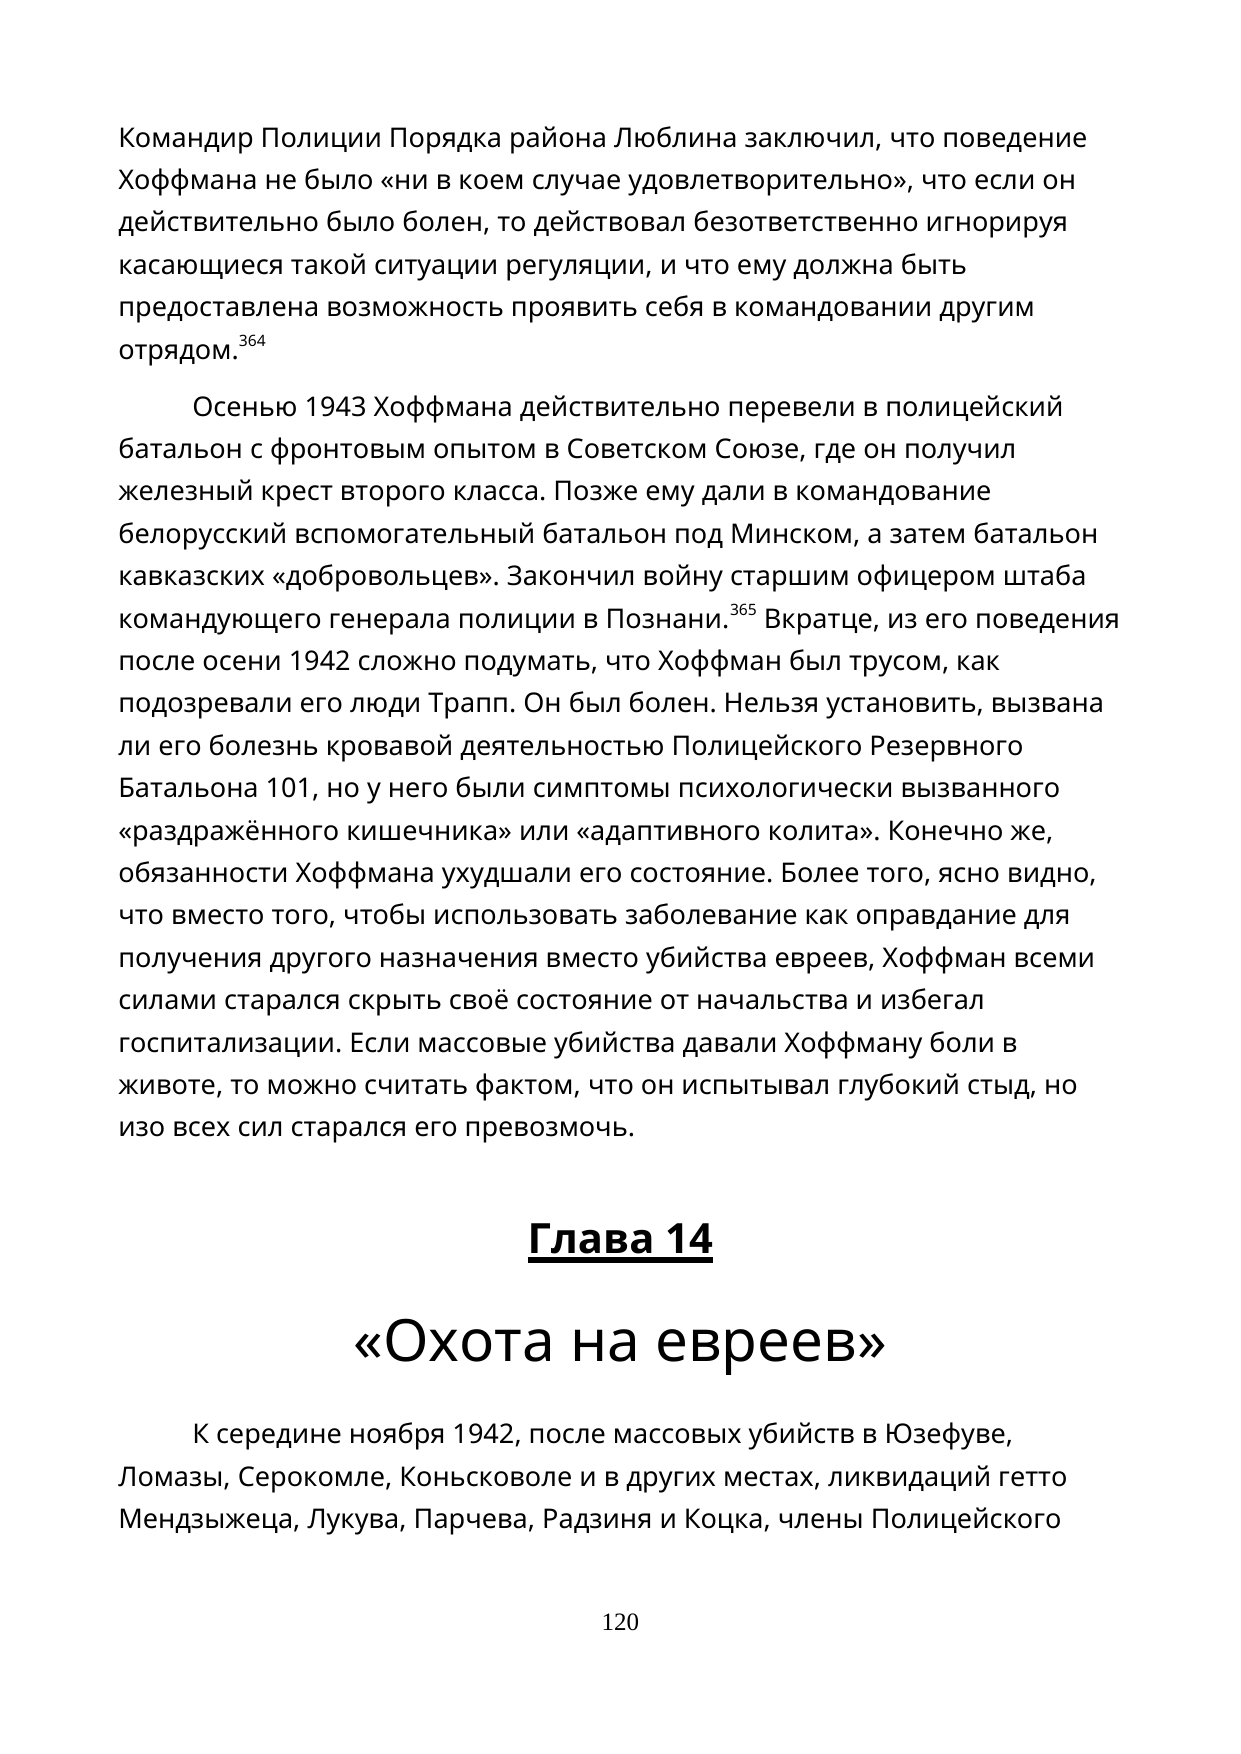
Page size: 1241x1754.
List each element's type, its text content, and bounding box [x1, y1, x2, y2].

subtitle Глава 14 [118, 1209, 1122, 1266]
text К середине ноября 1942, после массовых убийств в Юзефуве, Ломазы, Серокомле, Коньсковоле и в других местах, ликвидаций гетто Мендзыжеца, Лукува, Парчева, Радзиня и Коцка, члены Полицейского [118, 1415, 1122, 1537]
subtitle «Охота на евреев» [118, 1299, 1122, 1379]
text Командир Полиции Порядка района Люблина заключил, что поведение Хоффмана не было «ни в коем случае удовлетворительно», что если он действительно было болен, то действовал безответственно игнорируя касающиеся такой ситуации регуляции, и что ему должна быть предоставлена возможность проявить себя в командовании другим отрядом. [118, 118, 1122, 367]
text Осенью 1943 Хоффмана действительно перевели в полицейский батальон с фронтовым опытом в Советском Союзе, где он получил железный крест второго класса. Позже ему дали в командование белорусский вспомогательный батальон под Минском, а затем батальон кавказских «добровольцев». Закончил войну старшим офицером штаба командующего генерала полиции в Познани. Вкратце, из его поведения после осени 1942 сложно подумать, что Хоффман был трусом, как подозревали его люди Трапп. Он был болен. Нельзя установить, вызвана ли его болезнь кровавой деятельностью Полицейского Резервного Батальона 101, но у него были симптомы психологически вызванного «раздражённого кишечника» или «адаптивного колита». Конечно же, обязанности Хоффмана ухудшали его состояние. Более того, ясно видно, что вместо того, чтобы использовать заболевание как оправдание для получения другого назначения вместо убийства евреев, Хоффман всеми силами старался скрыть своё состояние от начальства и избегал госпитализации. Если массовые убийства давали Хоффману боли в животе, то можно считать фактом, что он испытывал глубокий стыд, но изо всех сил старался его превозмочь. [118, 387, 1122, 1145]
